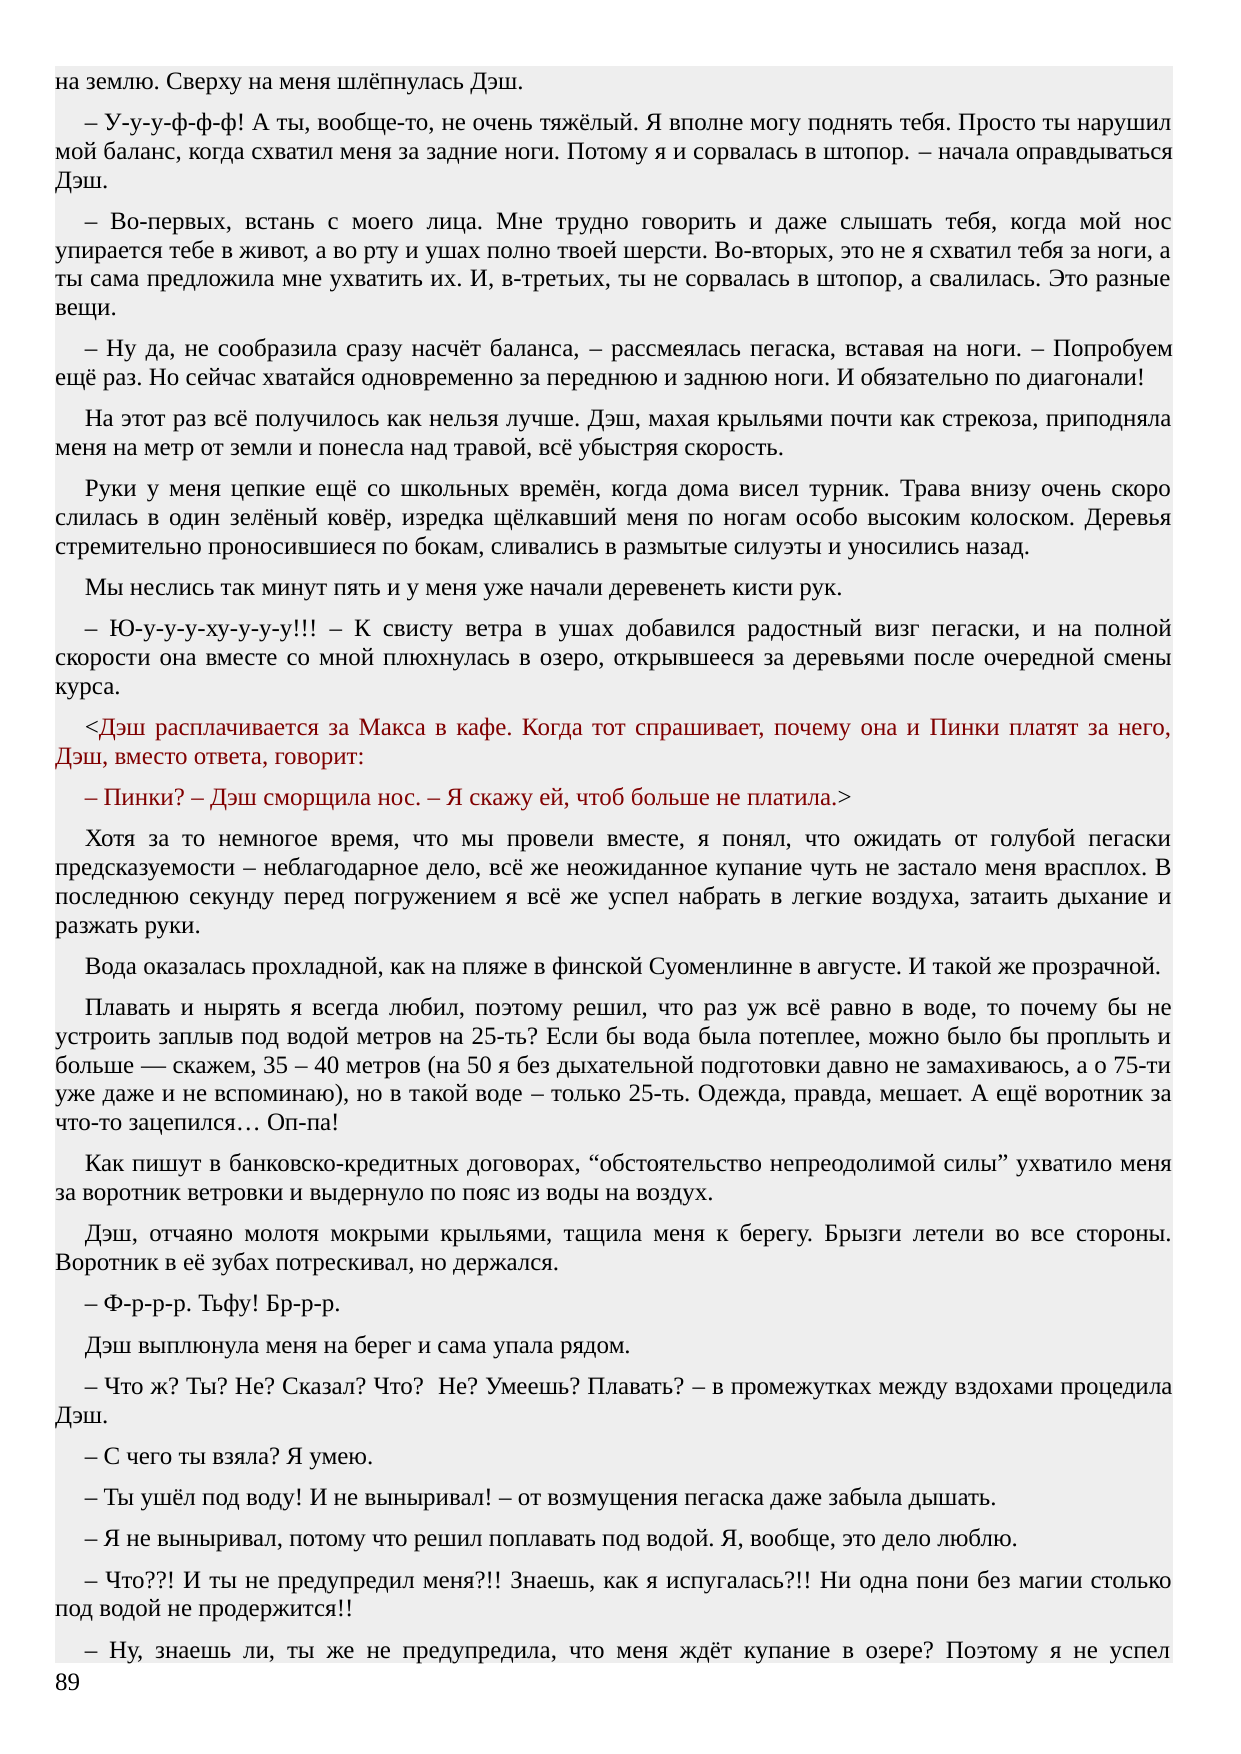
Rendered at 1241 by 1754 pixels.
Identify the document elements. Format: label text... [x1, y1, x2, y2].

text Плавать и нырять я всегда любил, поэтому решил, что раз уж всё равно в воде, то почему бы не устроить заплыв под водой метров на 25-ть? Если бы вода была потеплее, можно было бы проплыть и больше — скажем, 35 – 40 метров (на 50 я без дыхательной подготовки давно не замахиваюсь, а о 75-ти уже даже и не вспоминаю), но в такой воде – только 25-ть. Одежда, правда, мешает. А ещё воротник за что-то зацепился… Оп-па! [55, 992, 1173, 1136]
text – У-у-у-ф-ф-ф! А ты, вообще-то, не очень тяжёлый. Я вполне могу поднять тебя. Просто ты нарушил мой баланс, когда схватил меня за задние ноги. Потому я и сорвалась в штопор. – начала оправдываться Дэш. [55, 107, 1173, 193]
text – Ну, знаешь ли, ты же не предупредила, что меня ждёт купание в озере? Поэтому я не успел [55, 1635, 1173, 1663]
text <Дэш расплачивается за Макса в кафе. Когда тот спрашивает, почему она и Пинки платят за него, Дэш, вместо ответа, говорит: [55, 712, 1173, 770]
text Дэш выплюнула меня на берег и сама упала рядом. [55, 1330, 1173, 1358]
text – Я не выныривал, потому что решил поплавать под водой. Я, вообще, это дело люблю. [55, 1523, 1173, 1552]
text Руки у меня цепкие ещё со школьных времён, когда дома висел турник. Трава внизу очень скоро слилась в один зелёный ковёр, изредка щёлкавший меня по ногам особо высоким колоском. Деревья стремительно проносившиеся по бокам, сливались в размытые силуэты и уносились назад. [55, 473, 1173, 560]
text – Ю-у-у-у-ху-у-у-у!!! – К свисту ветра в ушах добавился радостный визг пегаски, и на полной скорости она вместе со мной плюхнулась в озеро, открывшееся за деревьями после очередной смены курса. [55, 613, 1173, 700]
text – Ты ушёл под воду! И не выныривал! – от возмущения пегаска даже забыла дышать. [55, 1482, 1173, 1511]
text Как пишут в банковско-кредитных договорах, “обстоятельство непреодолимой силы” ухватило меня за воротник ветровки и выдернуло по пояс из воды на воздух. [55, 1148, 1173, 1206]
text На этот раз всё получилось как нельзя лучше. Дэш, махая крыльями почти как стрекоза, приподняла меня на метр от земли и понесла над травой, всё убыстряя скорость. [55, 403, 1173, 461]
text – Пинки? – Дэш сморщила нос. – Я скажу ей, чтоб больше не платила.> [55, 782, 1173, 811]
text – Ф-р-р-р. Тьфу! Бр-р-р. [55, 1288, 1173, 1317]
text – Что ж? Ты? Не? Сказал? Что? Не? Умеешь? Плавать? – в промежутках между вздохами процедила Дэш. [55, 1371, 1173, 1428]
text Хотя за то немногое время, что мы провели вместе, я понял, что ожидать от голубой пегаски предсказуемости – неблагодарное дело, всё же неожиданное купание чуть не застало меня врасплох. В последнюю секунду перед погружением я всё же успел набрать в легкие воздуха, затаить дыхание и разжать руки. [55, 823, 1173, 938]
text – Что??! И ты не предупредил меня?!! Знаешь, как я испугалась?!! Ни одна пони без магии столько под водой не продержится!! [55, 1565, 1173, 1622]
text на землю. Сверху на меня шлёпнулась Дэш. [55, 66, 1173, 95]
text – Во-первых, встань с моего лица. Мне трудно говорить и даже слышать тебя, когда мой нос упирается тебе в живот, а во рту и ушах полно твоей шерсти. Во-вторых, это не я схватил тебя за ноги, а ты сама предложила мне ухватить их. И, в-третьих, ты не сорвалась в штопор, а свалилась. Это разные вещи. [55, 206, 1173, 321]
text Мы неслись так минут пять и у меня уже начали деревенеть кисти рук. [55, 572, 1173, 601]
text – Ну да, не сообразила сразу насчёт баланса, – рассмеялась пегаска, вставая на ноги. – Попробуем ещё раз. Но сейчас хватайся одновременно за переднюю и заднюю ноги. И обязательно по диагонали! [55, 333, 1173, 391]
text Вода оказалась прохладной, как на пляже в финской Суоменлинне в августе. И такой же прозрачной. [55, 951, 1173, 980]
text Дэш, отчаяно молотя мокрыми крыльями, тащила меня к берегу. Брызги летели во все стороны. Воротник в её зубах потрескивал, но держался. [55, 1218, 1173, 1276]
text – С чего ты взяла? Я умею. [55, 1441, 1173, 1470]
